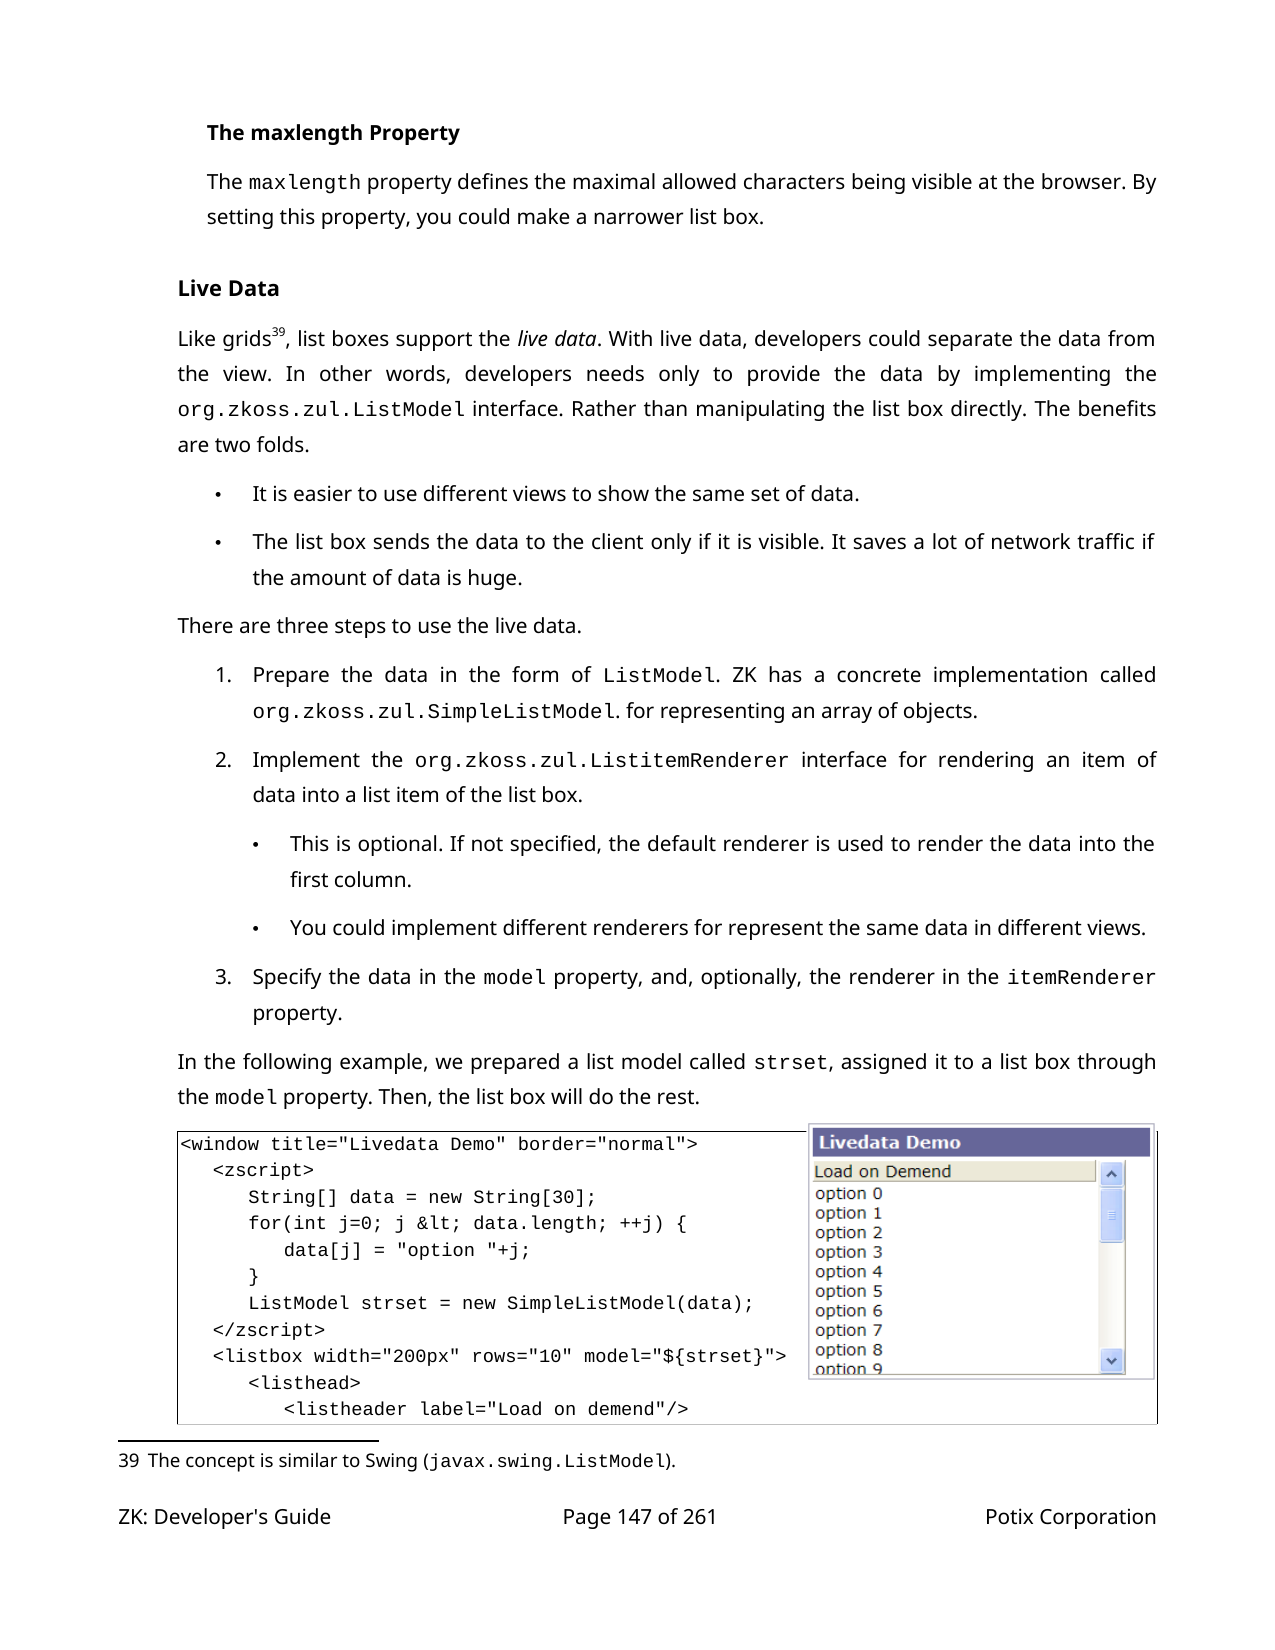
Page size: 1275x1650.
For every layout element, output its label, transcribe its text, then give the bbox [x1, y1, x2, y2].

text In the following example, we prepared a list model called strset, assigned it to a list box through the model property. Then, the list box will do the rest. [177, 1047, 1157, 1111]
list It is easier to use different views to show the same set of data. [215, 479, 1157, 507]
text There are three steps to use the live data. [177, 612, 1157, 640]
subtitle The maxlength Property [207, 118, 1157, 146]
text The maxlength property defines the maximal allowed characters being visible at the browser. By setting this property, you could make a narrower list box. [207, 167, 1157, 231]
list The list box sends the data to the client only if it is visible. It saves a lot of network traffic if the amount of data is huge. [215, 527, 1157, 591]
list You could implement different renderers for represent the same data in different views. [252, 913, 1157, 942]
text <window title="Livedata Demo" border="normal"> <zscript> String[] data = new String[30]; for(int j=0; j &lt; data.length; ++j) { data[j] = "option "+j; } ListModel strset = new SimpleListModel(data); </zscript> <listbox width="200px" rows="10" model="${strset}"> <listhead> <listheader label="Load on demend"/> [178, 1132, 1157, 1424]
text The concept is similar to Swing (javax.swing.ListModel). [118, 1447, 1157, 1473]
text Like grids, list boxes support the live data. With live data, developers could separate the data from the view. In other words, developers needs only to provide the data by implementing the org.zkoss.zul.ListModel interface. Rather than manipulating the list box directly. The benefits are two folds. [177, 324, 1157, 458]
list Specify the data in the model property, and, optionally, the renderer in the itemRenderer property. [215, 962, 1157, 1026]
list This is optional. If not specified, the default renderer is used to render the data into the first column. [252, 829, 1157, 893]
picture [806, 1121, 1157, 1382]
list Prepare the data in the form of ListModel. ZK has a concrete implementation called org.zkoss.zul.SimpleListModel. for representing an array of objects. [215, 660, 1157, 724]
list Implement the org.zkoss.zul.ListitemRenderer interface for rendering an item of data into a list item of the list box. [215, 745, 1157, 809]
subtitle Live Data [177, 273, 1157, 303]
